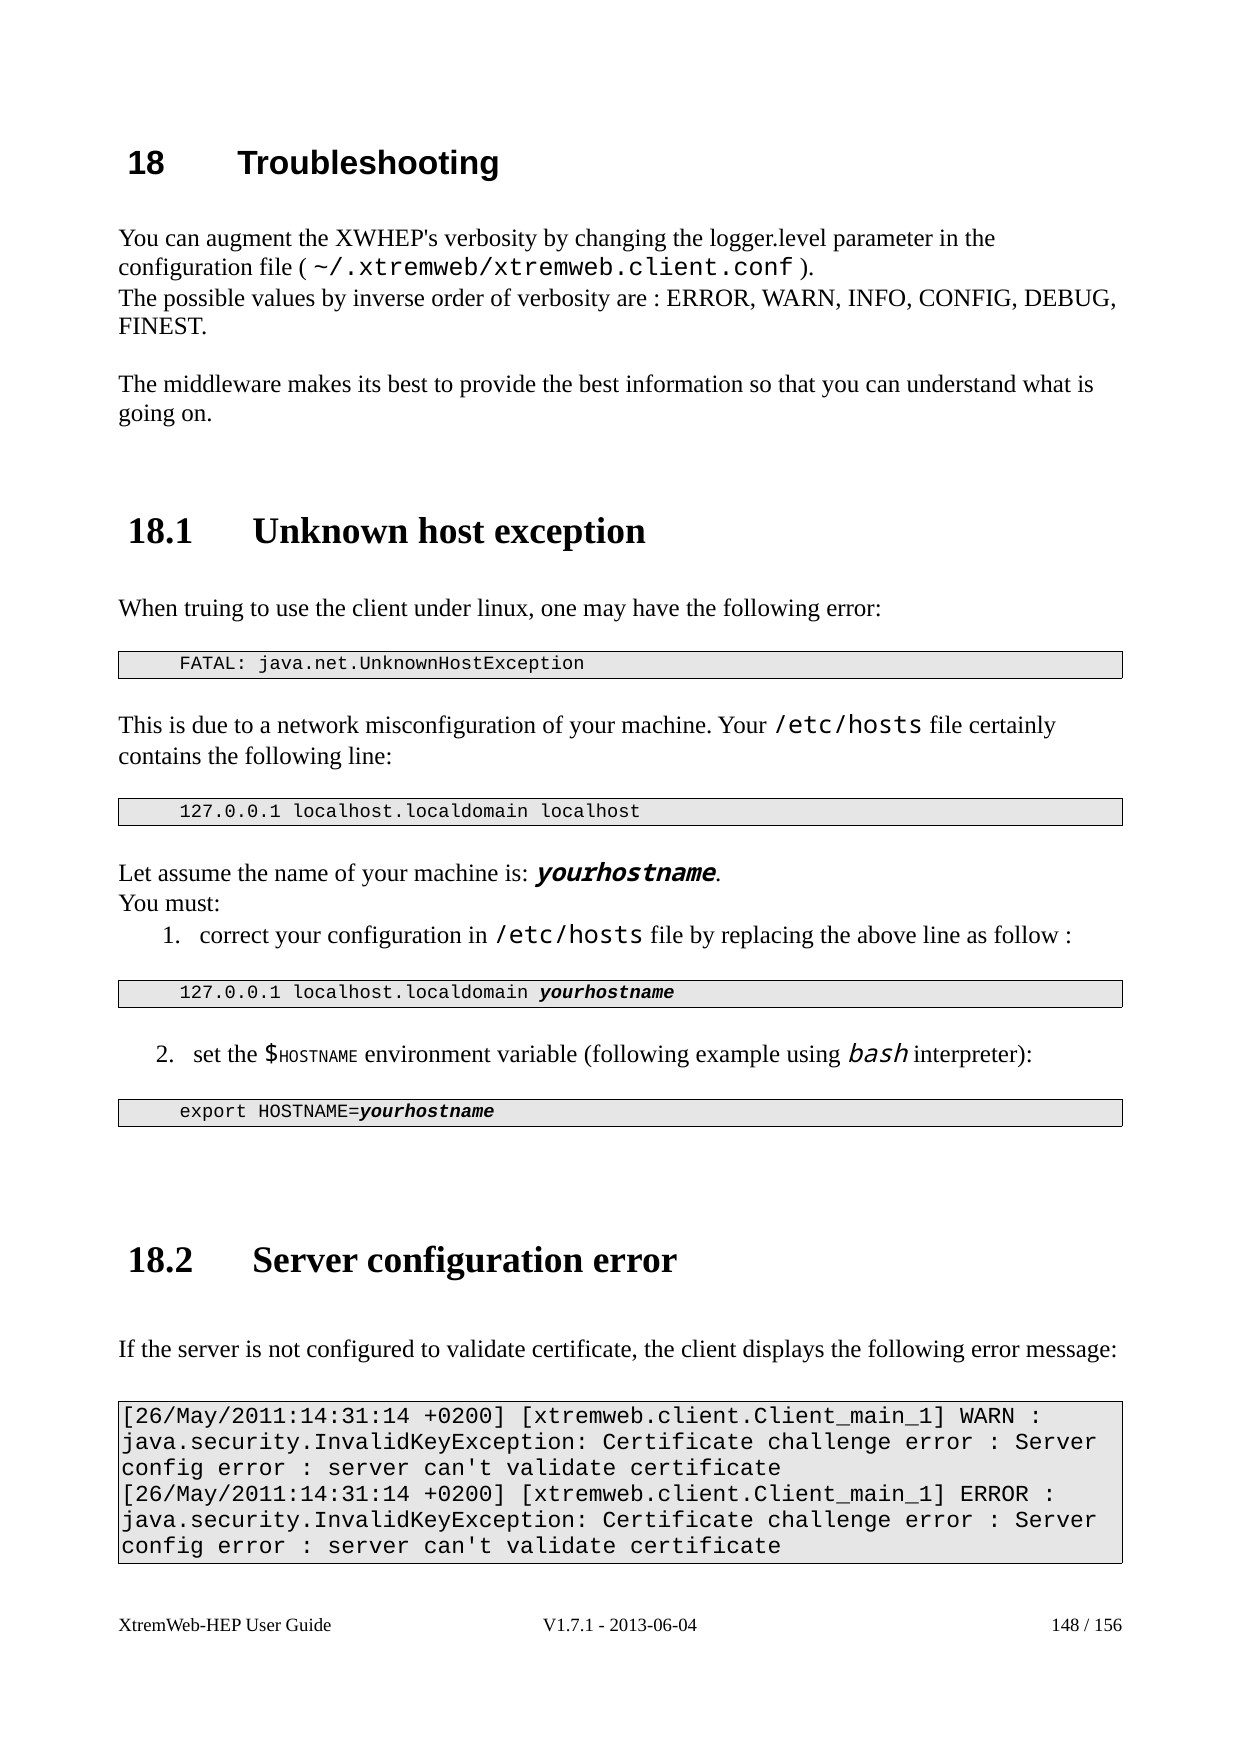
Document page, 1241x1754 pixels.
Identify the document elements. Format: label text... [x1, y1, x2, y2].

text [26/May/2011:14:31:14 +0200] [xtremweb.client.Client_main_1] WARN : java.security.InvalidKeyException: Certificate challenge error : Server config error : server can't validate certificate [119, 1402, 1122, 1479]
text 127.0.0.1 localhost.localdomain yourhostname [119, 981, 1122, 1007]
list set the $hostname environment variable (following example using bash interpreter): [156, 1036, 1122, 1070]
text You must: [118, 888, 1122, 917]
text The possible values by inverse order of verbosity are : ERROR, WARN, INFO, CONFIG, DEBUG, FINEST. [118, 283, 1122, 369]
subtitle Unknown host exception [118, 509, 1122, 552]
subtitle Troubleshooting [118, 143, 1122, 182]
text export HOSTNAME=yourhostname [119, 1100, 1122, 1126]
subtitle Server configuration error [118, 1237, 1122, 1281]
text The middleware makes its best to provide the best information so that you can understand what is going on. [118, 369, 1122, 426]
text FATAL: java.net.UnknownHostException [119, 652, 1122, 678]
text Let assume the name of your machine is: yourhostname. [118, 854, 1122, 888]
text You can augment the XWHEP's verbosity by changing the logger.level parameter in the configuration file ( ~/.xtremweb/xtremweb.client.conf ). [118, 223, 1122, 283]
list correct your configuration in /etc/hosts file by replacing the above line as follow : [162, 917, 1122, 951]
text 127.0.0.1 localhost.localdomain localhost [119, 799, 1122, 825]
text This is due to a network misconfiguration of your machine. Your /etc/hosts file certainly contains the following line: [118, 707, 1122, 769]
text When truing to use the client under linux, one may have the following error: [118, 593, 1122, 622]
text [26/May/2011:14:31:14 +0200] [xtremweb.client.Client_main_1] ERROR : java.security.InvalidKeyException: Certificate challenge error : Server config error : server can't validate certificate [119, 1479, 1122, 1563]
text If the server is not configured to validate certificate, the client displays the following error message: [118, 1334, 1122, 1363]
